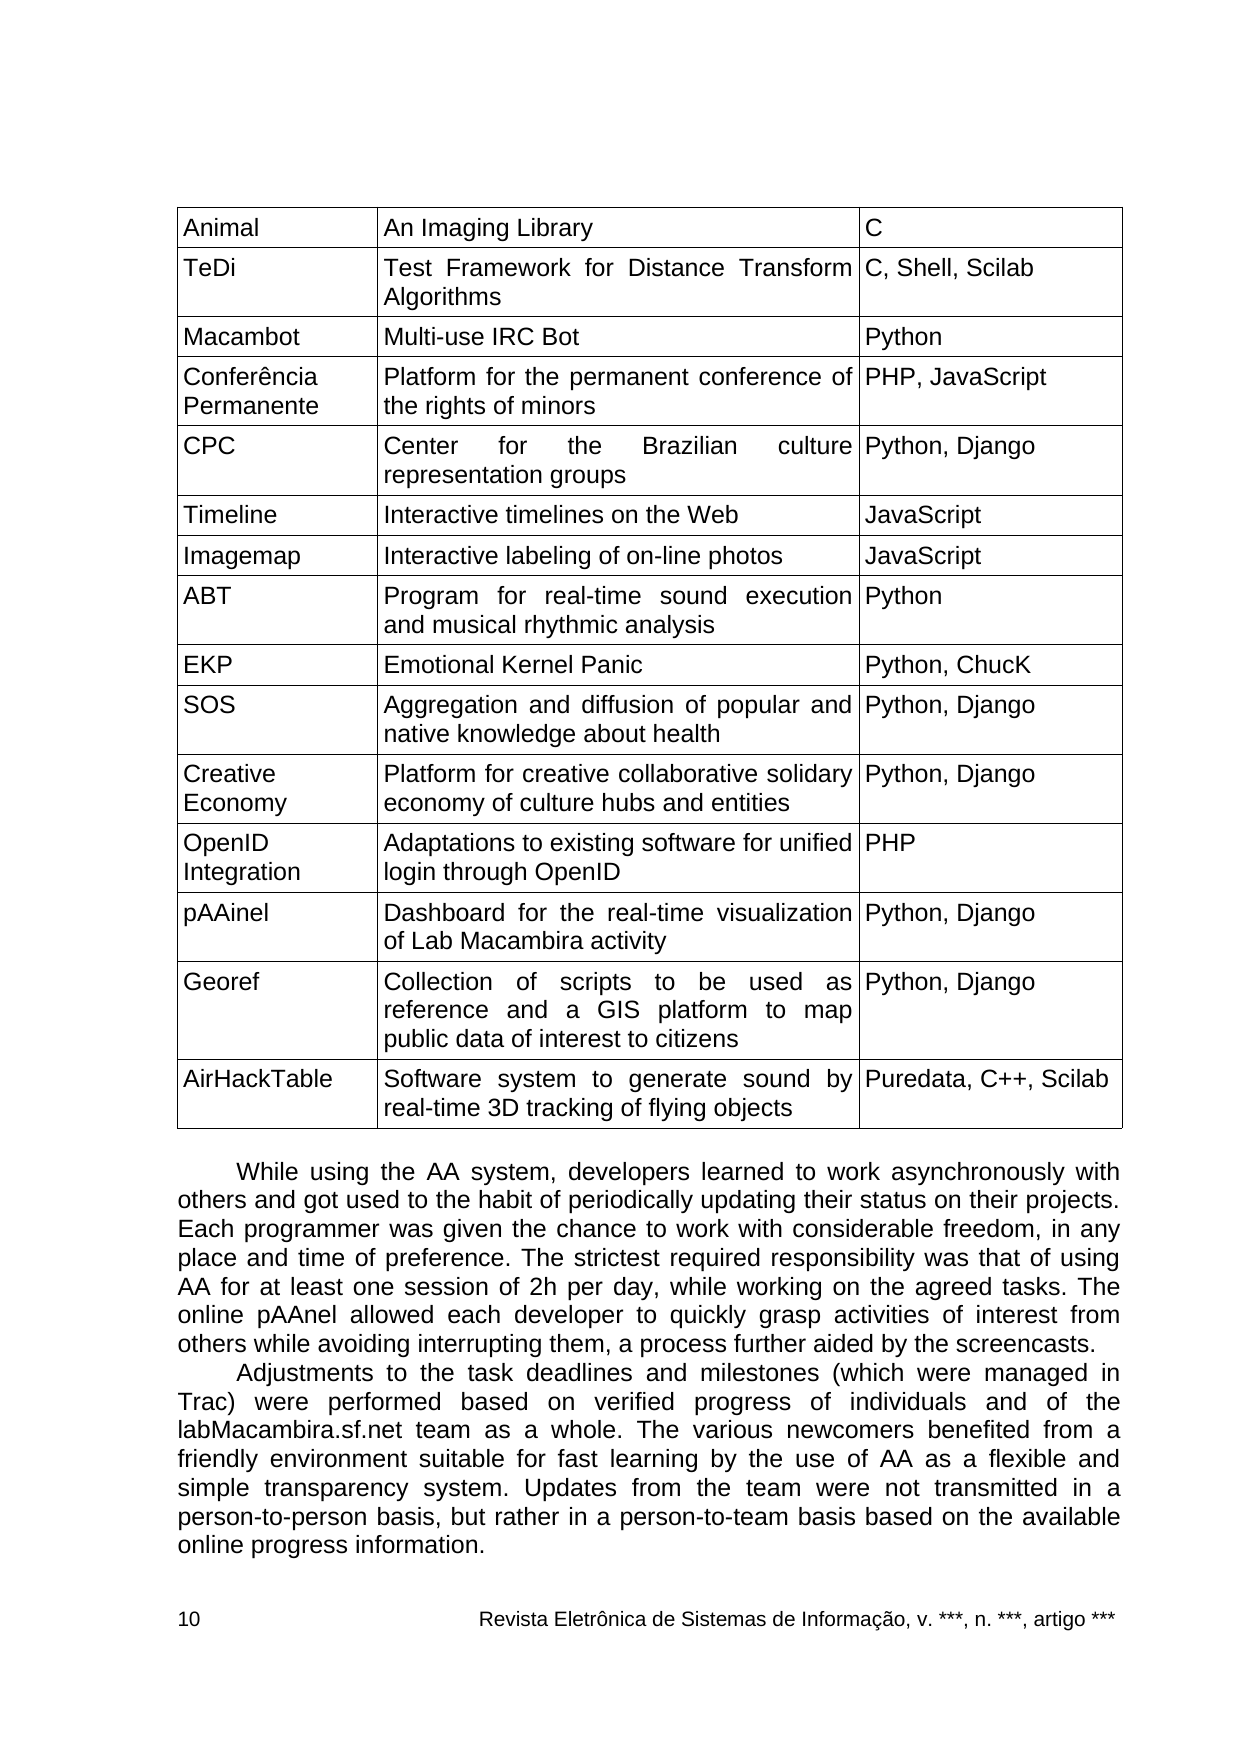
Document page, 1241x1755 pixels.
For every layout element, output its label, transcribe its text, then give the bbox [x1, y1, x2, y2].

table_cell JavaScript [860, 496, 1122, 535]
table_cell An Imaging Library [378, 208, 859, 247]
table_cell Timeline [178, 496, 377, 535]
table_cell Center for the Brazilian culture representation groups [378, 426, 859, 494]
table_cell PHP, JavaScript [860, 357, 1122, 425]
table_cell Collection of scripts to be used as reference and a GIS platform to map public data of interest to citizens [378, 962, 859, 1058]
table_cell Animal [178, 208, 377, 247]
table_cell OpenID Integration [178, 824, 377, 892]
table_cell Python, Django [860, 962, 1122, 1058]
table_cell Python, Django [860, 426, 1122, 494]
table_cell Python, Django [860, 686, 1122, 753]
table_cell JavaScript [860, 536, 1122, 575]
table_cell pAAinel [178, 893, 377, 961]
table_cell TeDi [178, 248, 377, 316]
table_cell Emotional Kernel Panic [378, 645, 859, 684]
table_cell Adaptations to existing software for unified login through OpenID [378, 824, 859, 892]
table_cell Platform for the permanent conference of the rights of minors [378, 357, 859, 425]
table_cell C, Shell, Scilab [860, 248, 1122, 316]
table_cell Test Framework for Distance Transform Algorithms [378, 248, 859, 316]
table_cell Interactive labeling of on-line photos [378, 536, 859, 575]
table_cell Software system to generate sound by real-time 3D tracking of flying objects [378, 1060, 859, 1128]
table_cell CPC [178, 426, 377, 494]
table_cell Dashboard for the real-time visualization of Lab Macambira activity [378, 893, 859, 961]
table_cell Python, Django [860, 755, 1122, 823]
table_cell ABT [178, 576, 377, 644]
table_cell Platform for creative collaborative solidary economy of culture hubs and entities [378, 755, 859, 823]
table_cell Interactive timelines on the Web [378, 496, 859, 535]
table_cell EKP [178, 645, 377, 684]
text Adjustments to the task deadlines and milestones (which were managed in Trac) were performed based on verified progress of individuals and of the labMacambira.sf.net team as a whole. The various newcomers benefited from a friendly environment suitable for fast learning by the use of AA as a flexible and simple transparency system. Updates from the team were not transmitted in a person-to-person basis, but rather in a person-to-team basis based on the available online progress information. [177, 1358, 1122, 1559]
table_cell Python, ChucK [860, 645, 1122, 684]
table_cell Python [860, 317, 1122, 356]
table_cell AirHackTable [178, 1060, 377, 1128]
table_cell Program for real-time sound execution and musical rhythmic analysis [378, 576, 859, 644]
table_cell Macambot [178, 317, 377, 356]
table_cell Conferência Permanente [178, 357, 377, 425]
table_cell Python, Django [860, 893, 1122, 961]
table_cell C [860, 208, 1122, 247]
table_cell SOS [178, 686, 377, 753]
table_cell Multi-use IRC Bot [378, 317, 859, 356]
table_cell Python [860, 576, 1122, 644]
table_cell Georef [178, 962, 377, 1058]
table_cell Imagemap [178, 536, 377, 575]
table_cell PHP [860, 824, 1122, 892]
table_cell Creative Economy [178, 755, 377, 823]
table_cell Puredata, C++, Scilab [860, 1060, 1122, 1128]
table_cell Aggregation and diffusion of popular and native knowledge about health [378, 686, 859, 753]
text While using the AA system, developers learned to work asynchronously with others and got used to the habit of periodically updating their status on their projects. Each programmer was given the chance to work with considerable freedom, in any place and time of preference. The strictest required responsibility was that of using AA for at least one session of 2h per day, while working on the agreed tasks. The online pAAnel allowed each developer to quickly grasp activities of interest from others while avoiding interrupting them, a process further aided by the screencasts. [177, 1156, 1122, 1358]
